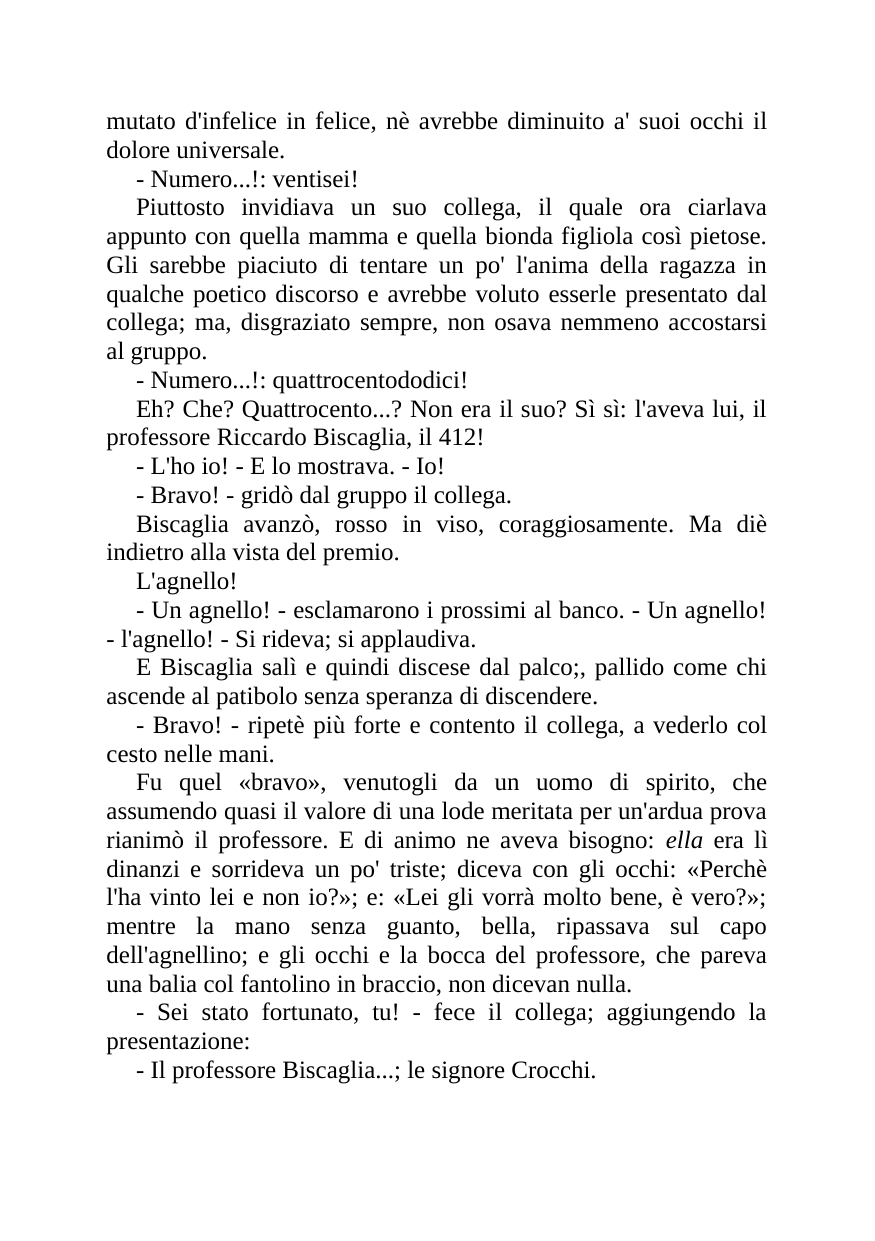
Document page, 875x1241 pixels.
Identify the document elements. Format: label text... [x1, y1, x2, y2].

text - Sei stato fortunato, tu! - fece il collega; aggiungendo la presentazione: [106, 997, 768, 1055]
text - Numero...!: quattrocentododici! [106, 365, 768, 394]
text - Un agnello! - esclamarono i prossimi al banco. - Un agnello! - l'agnello! - Si rideva; si applaudiva. [106, 595, 768, 652]
text mutato d'infelice in felice, nè avrebbe diminuito a' suoi occhi il dolore universale. [106, 106, 768, 164]
text - Il professore Biscaglia...; le signore Crocchi. [106, 1055, 768, 1084]
text - Bravo! - ripetè più forte e contento il collega, a vederlo col cesto nelle mani. [106, 710, 768, 767]
text Biscaglia avanzò, rosso in viso, coraggiosamente. Ma diè indietro alla vista del premio. [106, 509, 768, 566]
text E Biscaglia salì e quindi discese dal palco;, pallido come chi ascende al patibolo senza speranza di discendere. [106, 652, 768, 710]
text Fu quel «bravo», venutogli da un uomo di spirito, che assumendo quasi il valore di una lode meritata per un'ardua prova rianimò il professore. E di animo ne aveva bisogno: ella era lì dinanzi e sorrideva un po' triste; diceva con gli occhi: «Perchè l'ha vinto lei e non io?»; e: «Lei gli vorrà molto bene, è vero?»; mentre la mano senza guanto, bella, ripassava sul capo dell'agnellino; e gli occhi e la bocca del professore, che pareva una balia col fantolino in braccio, non dicevan nulla. [106, 767, 768, 997]
text - L'ho io! - E lo mostrava. - Io! [106, 451, 768, 480]
text Eh? Che? Quattrocento...? Non era il suo? Sì sì: l'aveva lui, il professore Riccardo Biscaglia, il 412! [106, 394, 768, 451]
text - Bravo! - gridò dal gruppo il collega. [106, 480, 768, 509]
text - Numero...!: ventisei! [106, 164, 768, 192]
text L'agnello! [106, 566, 768, 595]
text Piuttosto invidiava un suo collega, il quale ora ciarlava appunto con quella mamma e quella bionda figliola così pietose. Gli sarebbe piaciuto di tentare un po' l'anima della ragazza in qualche poetico discorso e avrebbe voluto esserle presentato dal collega; ma, disgraziato sempre, non osava nemmeno accostarsi al gruppo. [106, 192, 768, 365]
